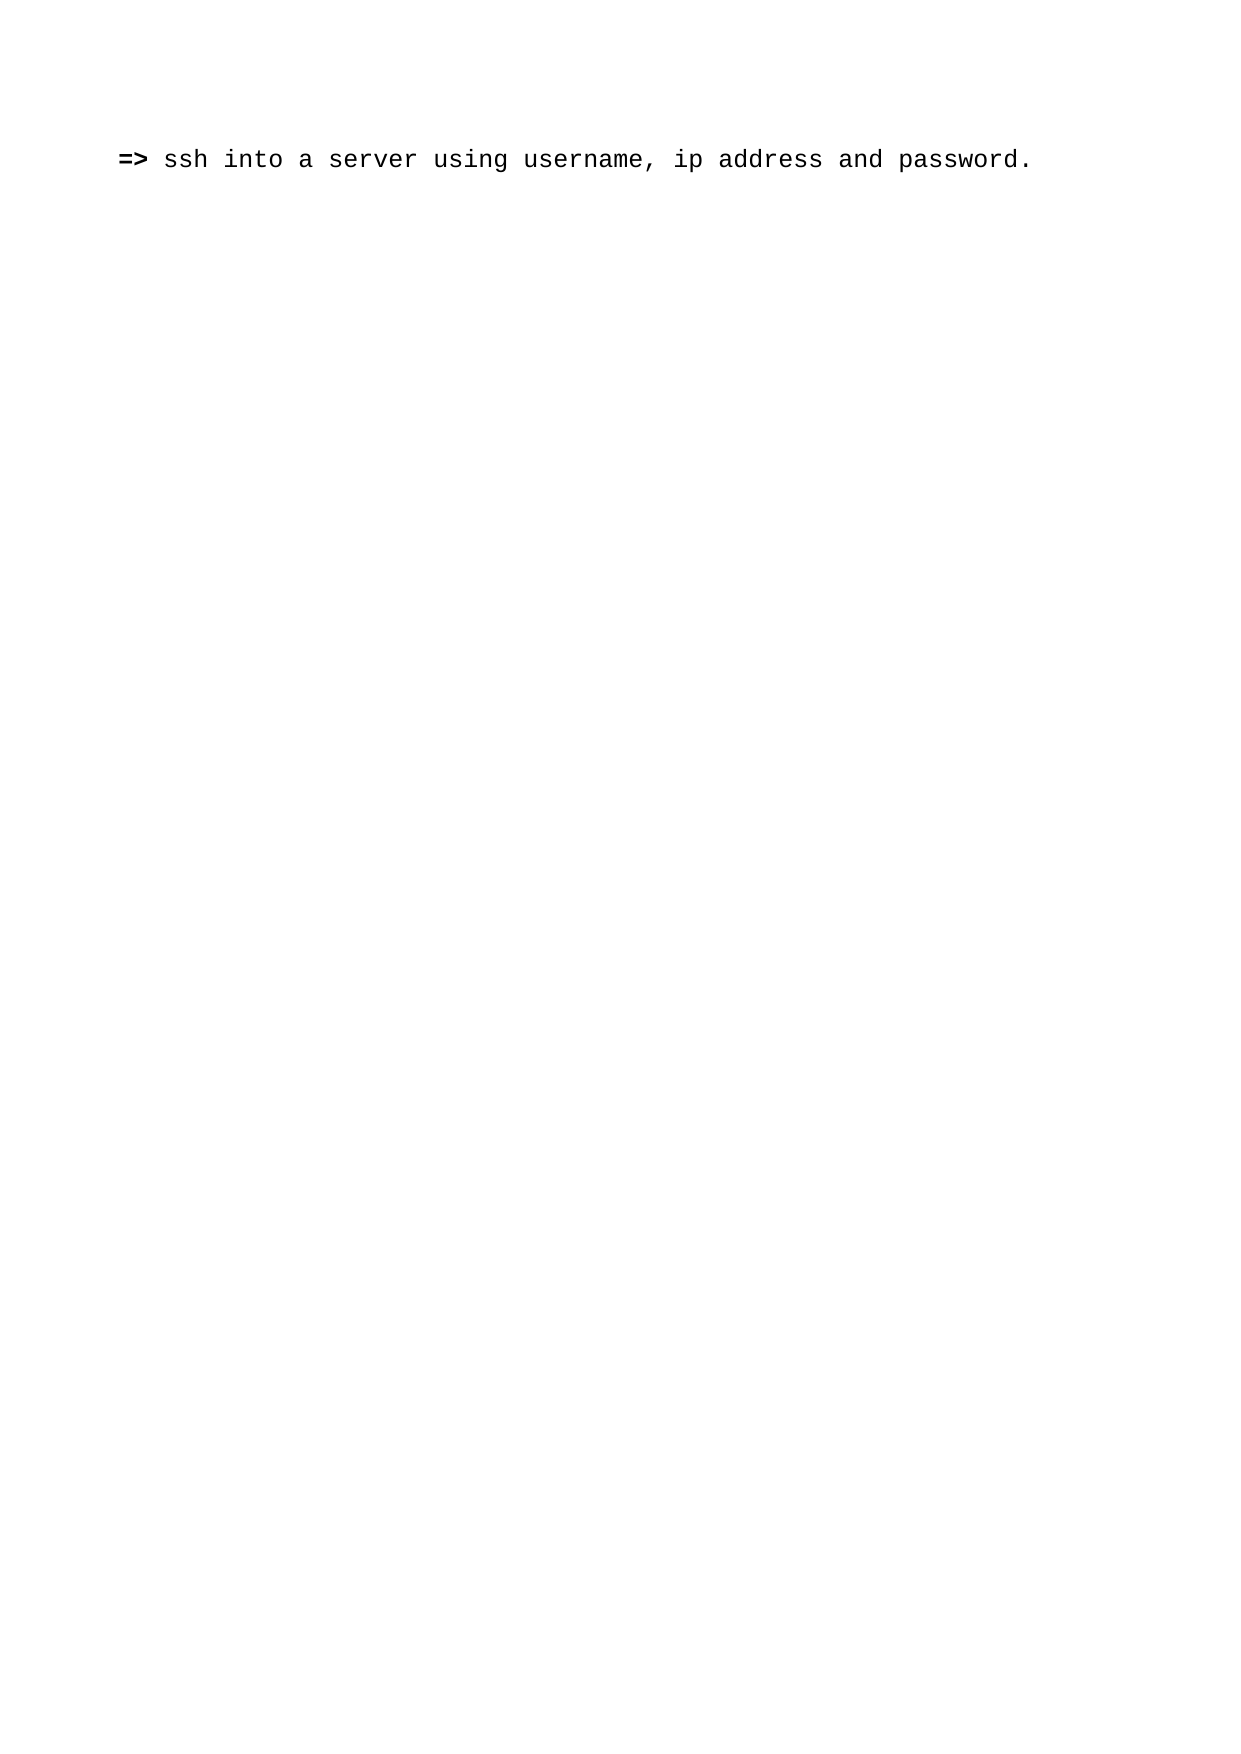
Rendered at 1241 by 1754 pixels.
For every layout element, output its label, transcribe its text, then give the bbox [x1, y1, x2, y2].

text => ssh into a server using username, ip address and password. [118, 146, 1122, 175]
